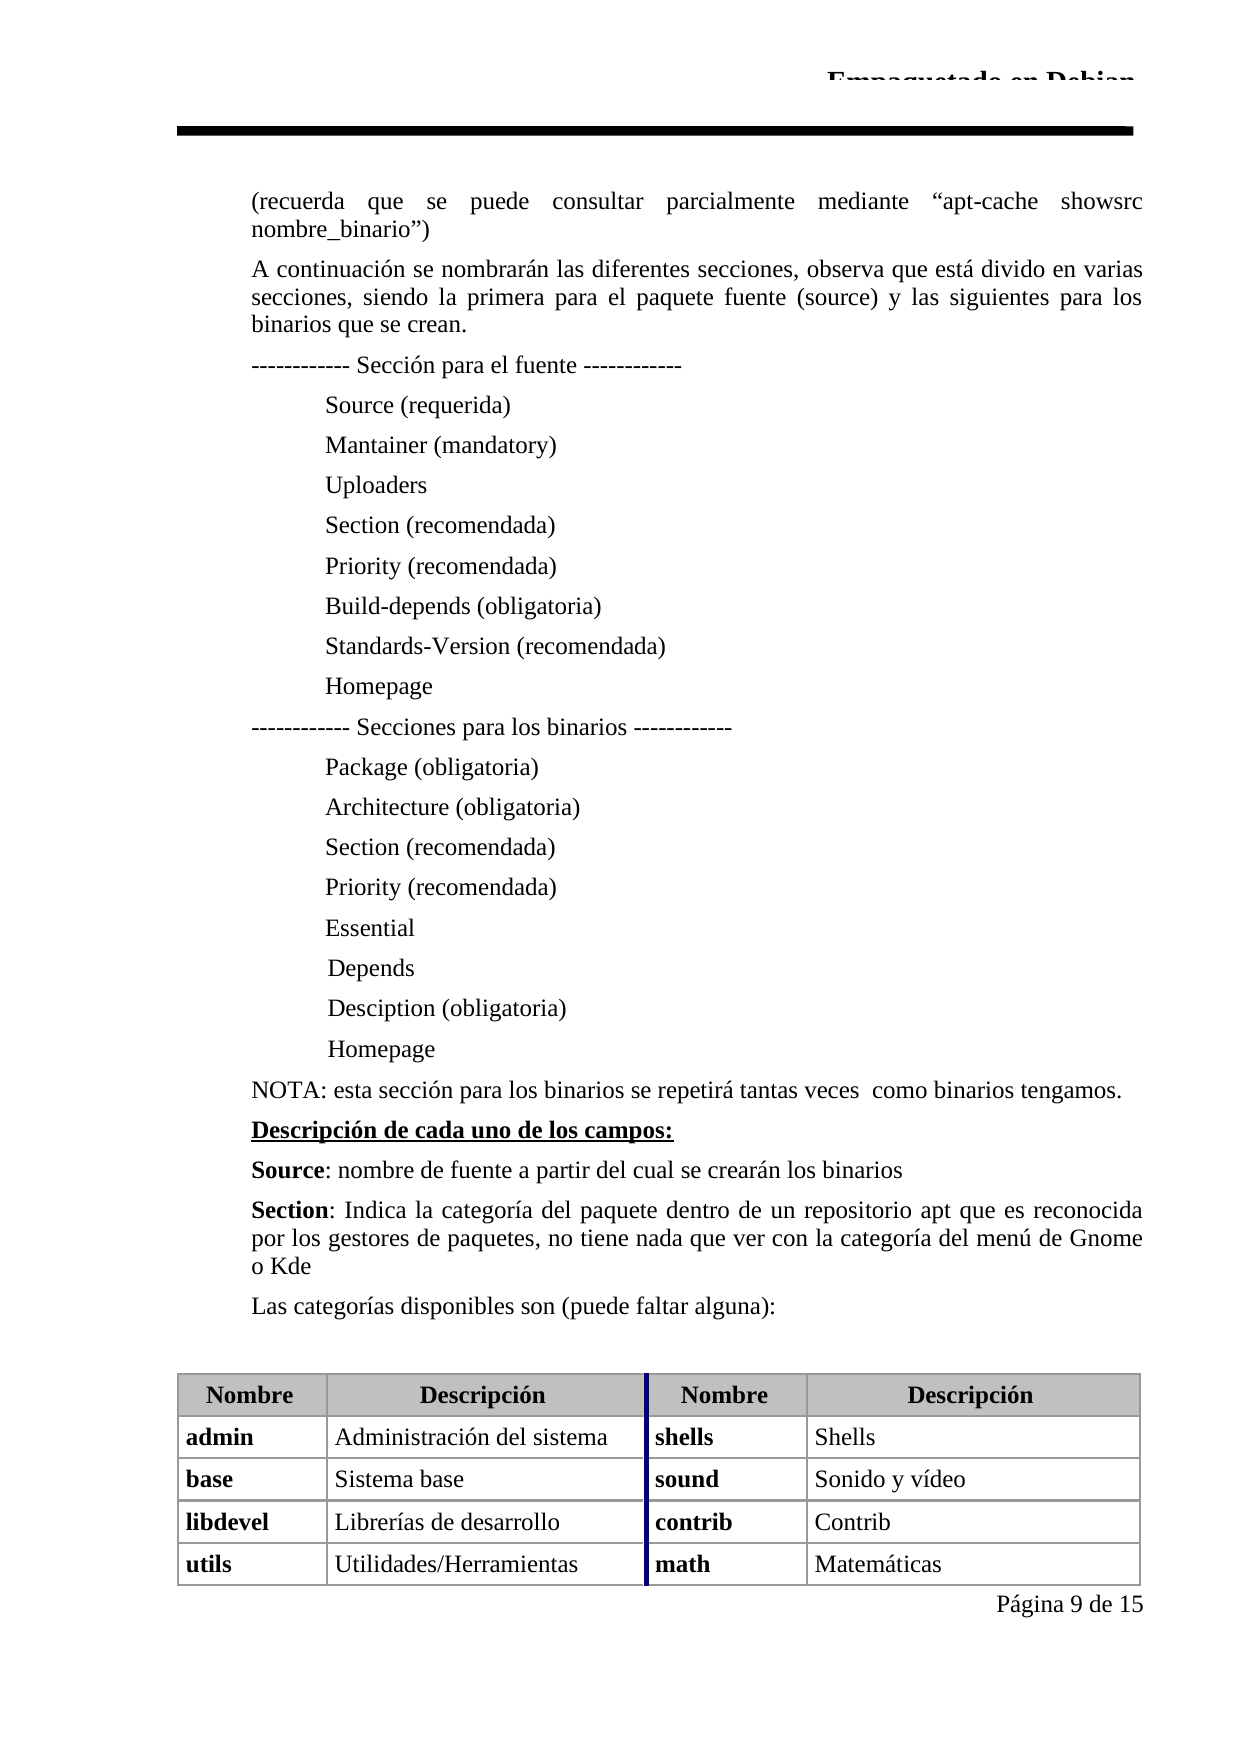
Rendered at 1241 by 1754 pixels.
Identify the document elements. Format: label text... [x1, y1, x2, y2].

table_header Nombre [649, 1375, 806, 1415]
table_cell Matemáticas [808, 1544, 1139, 1584]
text Build-depends (obligatoria) [251, 592, 1144, 620]
text Source: nombre de fuente a partir del cual se crearán los binarios [251, 1156, 1144, 1184]
table_cell Sistema base [328, 1459, 643, 1499]
text (recuerda que se puede consultar parcialmente mediante “apt-cache showsrc nombre_binario”) [251, 187, 1144, 243]
text Priority (recomendada) [251, 873, 1144, 901]
table_cell Librerías de desarrollo [328, 1502, 643, 1542]
table_cell utils [179, 1544, 326, 1584]
text ------------ Sección para el fuente ------------ [251, 351, 1144, 378]
list Homepage [298, 1034, 1144, 1063]
list Depends [298, 954, 1144, 982]
text Package (obligatoria) [251, 753, 1144, 781]
text Section (recomendada) [251, 512, 1144, 539]
text Uploaders [251, 471, 1144, 499]
table_cell shells [649, 1417, 806, 1457]
list Desciption (obligatoria) [298, 994, 1144, 1022]
table_cell math [649, 1544, 806, 1584]
text Homepage [251, 672, 1144, 700]
text Architecture (obligatoria) [177, 793, 1144, 821]
text Descripción de cada uno de los campos: [251, 1116, 1144, 1144]
table_cell contrib [649, 1502, 806, 1542]
text Section: Indica la categoría del paquete dentro de un repositorio apt que es reconocida por los gestores de paquetes, no tiene nada que ver con la categoría del menú de Gnome o Kde [251, 1197, 1144, 1280]
text NOTA: esta sección para los binarios se repetirá tantas veces como binarios tengamos. [251, 1076, 1144, 1104]
text Standards-Version (recomendada) [251, 632, 1144, 660]
text Priority (recomendada) [251, 552, 1144, 579]
table_cell Utilidades/Herramientas [328, 1544, 643, 1584]
table_cell Administración del sistema [328, 1417, 643, 1457]
table_header Nombre [179, 1375, 326, 1415]
table_cell Sonido y vídeo [808, 1459, 1139, 1499]
text A continuación se nombrarán las diferentes secciones, observa que está divido en varias secciones, siendo la primera para el paquete fuente (source) y las siguientes para los binarios que se crean. [251, 255, 1144, 338]
text Las categorías disponibles son (puede faltar alguna): [251, 1292, 1144, 1320]
text Mantainer (mandatory) [251, 431, 1144, 459]
text ------------ Secciones para los binarios ------------ [251, 713, 1144, 740]
table_cell libdevel [179, 1502, 326, 1542]
table_cell Contrib [808, 1502, 1139, 1542]
table_cell Shells [808, 1417, 1139, 1457]
table_header Descripción [808, 1375, 1139, 1415]
table_cell sound [649, 1459, 806, 1499]
text Source (requerida) [251, 391, 1144, 419]
text Essential [177, 914, 1144, 941]
table_cell admin [179, 1417, 326, 1457]
table_header Descripción [328, 1375, 643, 1415]
text Section (recomendada) [251, 833, 1144, 861]
table_cell base [179, 1459, 326, 1499]
